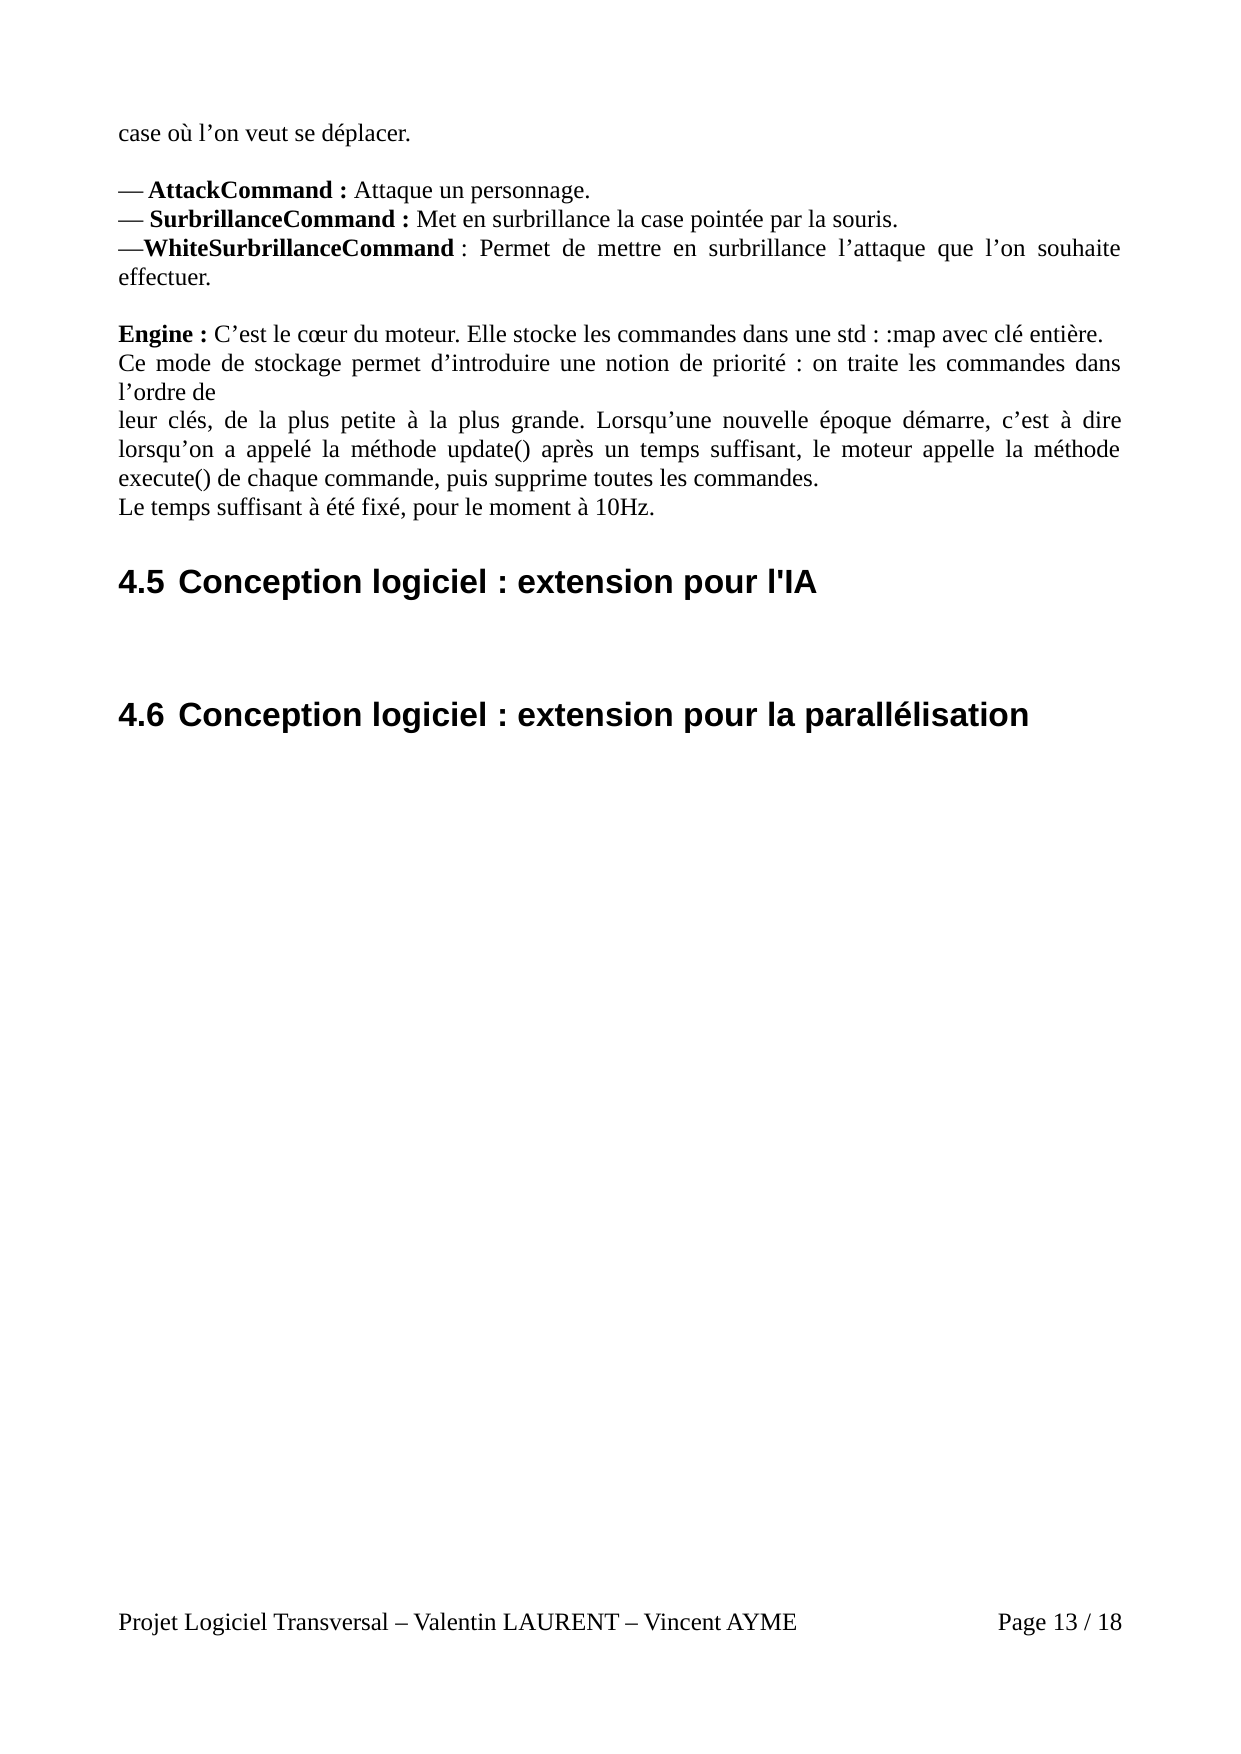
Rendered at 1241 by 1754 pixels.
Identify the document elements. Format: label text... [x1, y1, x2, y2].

subtitle Conception logiciel : extension pour l'IA [118, 562, 1122, 601]
text case où l’on veut se déplacer. [118, 118, 1122, 147]
text Le temps suffisant à été fixé, pour le moment à 10Hz. [118, 492, 1122, 521]
text leur clés, de la plus petite à la plus grande. Lorsqu’une nouvelle époque démarre, c’est à dire lorsqu’on a appelé la méthode update() après un temps suffisant, le moteur appelle la méthode execute() de chaque commande, puis supprime toutes les commandes. [118, 406, 1122, 492]
subtitle Conception logiciel : extension pour la parallélisation [118, 694, 1122, 733]
text Ce mode de stockage permet d’introduire une notion de priorité : on traite les commandes dans l’ordre de [118, 348, 1122, 406]
text — AttackCommand : Attaque un personnage. [118, 176, 1122, 204]
text — SurbrillanceCommand : Met en surbrillance la case pointée par la souris. [118, 204, 1122, 233]
text —WhiteSurbrillanceCommand : Permet de mettre en surbrillance l’attaque que l’on souhaite effectuer. [118, 233, 1122, 291]
text Engine : C’est le cœur du moteur. Elle stocke les commandes dans une std : :map avec clé entière. [118, 319, 1122, 348]
